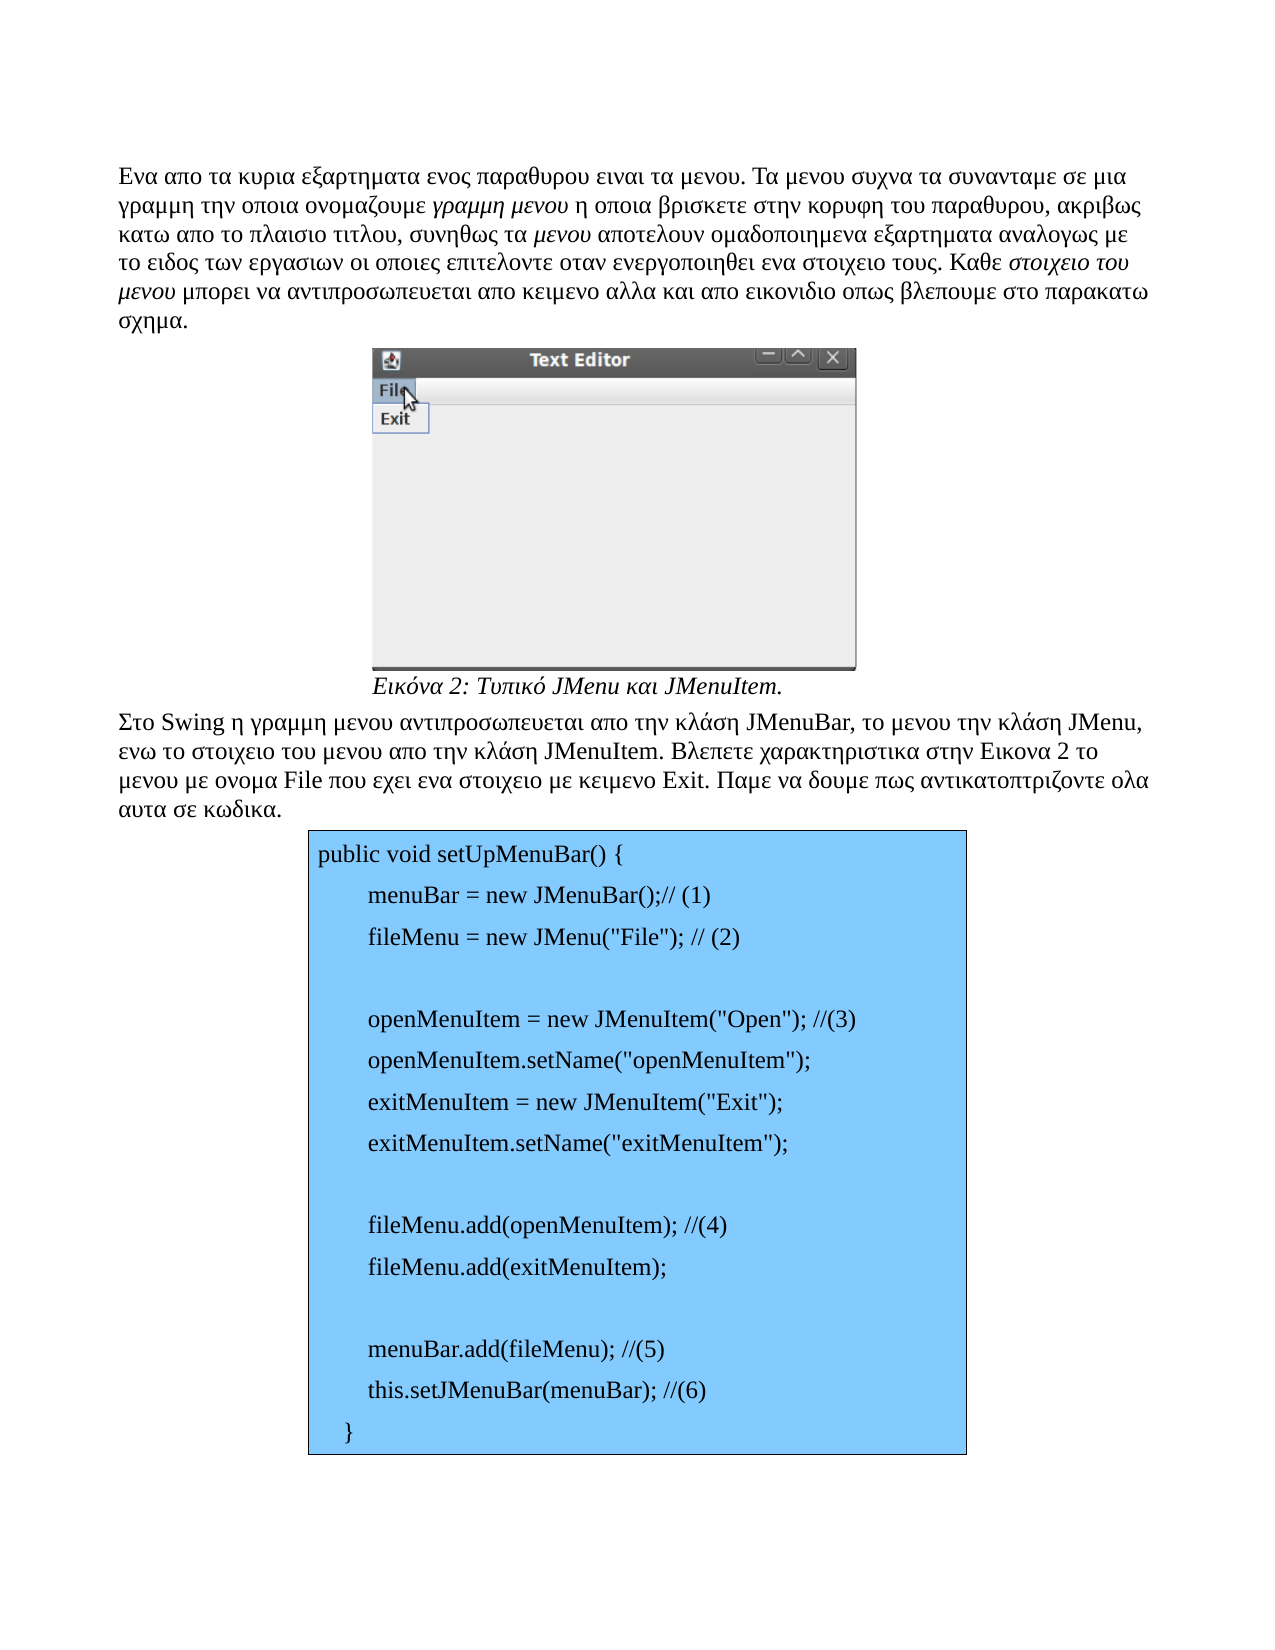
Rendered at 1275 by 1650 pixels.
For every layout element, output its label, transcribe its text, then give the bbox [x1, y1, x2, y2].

picture [372, 348, 857, 671]
text this.setJMenuBar(menuBar); //(6) [318, 1375, 957, 1404]
text fileMenu.add(openMenuItem); //(4) [318, 1210, 957, 1239]
text menuBar = new JMenuBar();// (1) [318, 880, 957, 909]
text Στο Swing η γραμμη μενου αντιπροσωπευεται απο την κλάση JMenuBar, το μενου την κλάση JMenu, ενω το στοιχειο του μενου απο την κλάση JMenuItem. Βλεπετε χαρακτηριστικα στην Εικονα 2 το μενου με ονομα File που εχει ενα στοιχειο με κειμενο Exit. Παμε να δουμε πως αντικατοπτριζοντε ολα αυτα σε κωδικα. [118, 707, 1157, 822]
text } [318, 1417, 957, 1445]
text Ενα απο τα κυρια εξαρτηματα ενος παραθυρου ειναι τα μενου. Τα μενου συχνα τα συνανταμε σε μια γραμμη την οποια ονομαζουμε γραμμη μενου η οποια βρισκετε στην κορυφη του παραθυρου, ακριβως κατω απο το πλαισιο τιτλου, συνηθως τα μενου αποτελουν ομαδοποιημενα εξαρτηματα αναλογως με το ειδος των εργασιων οι οποιες επιτελοντε οταν ενεργοποιηθει ενα στοιχειο τους. Καθε στοιχειο του μενου μπορει να αντιπροσωπευεται απο κειμενο αλλα και απο εικονιδιο οπως βλεπουμε στο παρακατω σχημα. [118, 161, 1157, 334]
text menuBar.add(fileMenu); //(5) [318, 1334, 957, 1363]
text exitMenuItem = new JMenuItem("Exit"); [318, 1087, 957, 1115]
text openMenuItem.setName("openMenuItem"); [318, 1045, 957, 1074]
text public void setUpMenuBar() { [318, 839, 957, 868]
text openMenuItem = new JMenuItem("Open"); //(3) [318, 1004, 957, 1033]
text exitMenuItem.setName("exitMenuItem"); [318, 1128, 957, 1157]
text fileMenu = new JMenu("File"); // (2) [318, 922, 957, 950]
text Εικόνα 2: Τυπικό JMenu και JMenuItem. [372, 671, 856, 700]
text fileMenu.add(exitMenuItem); [318, 1252, 957, 1280]
